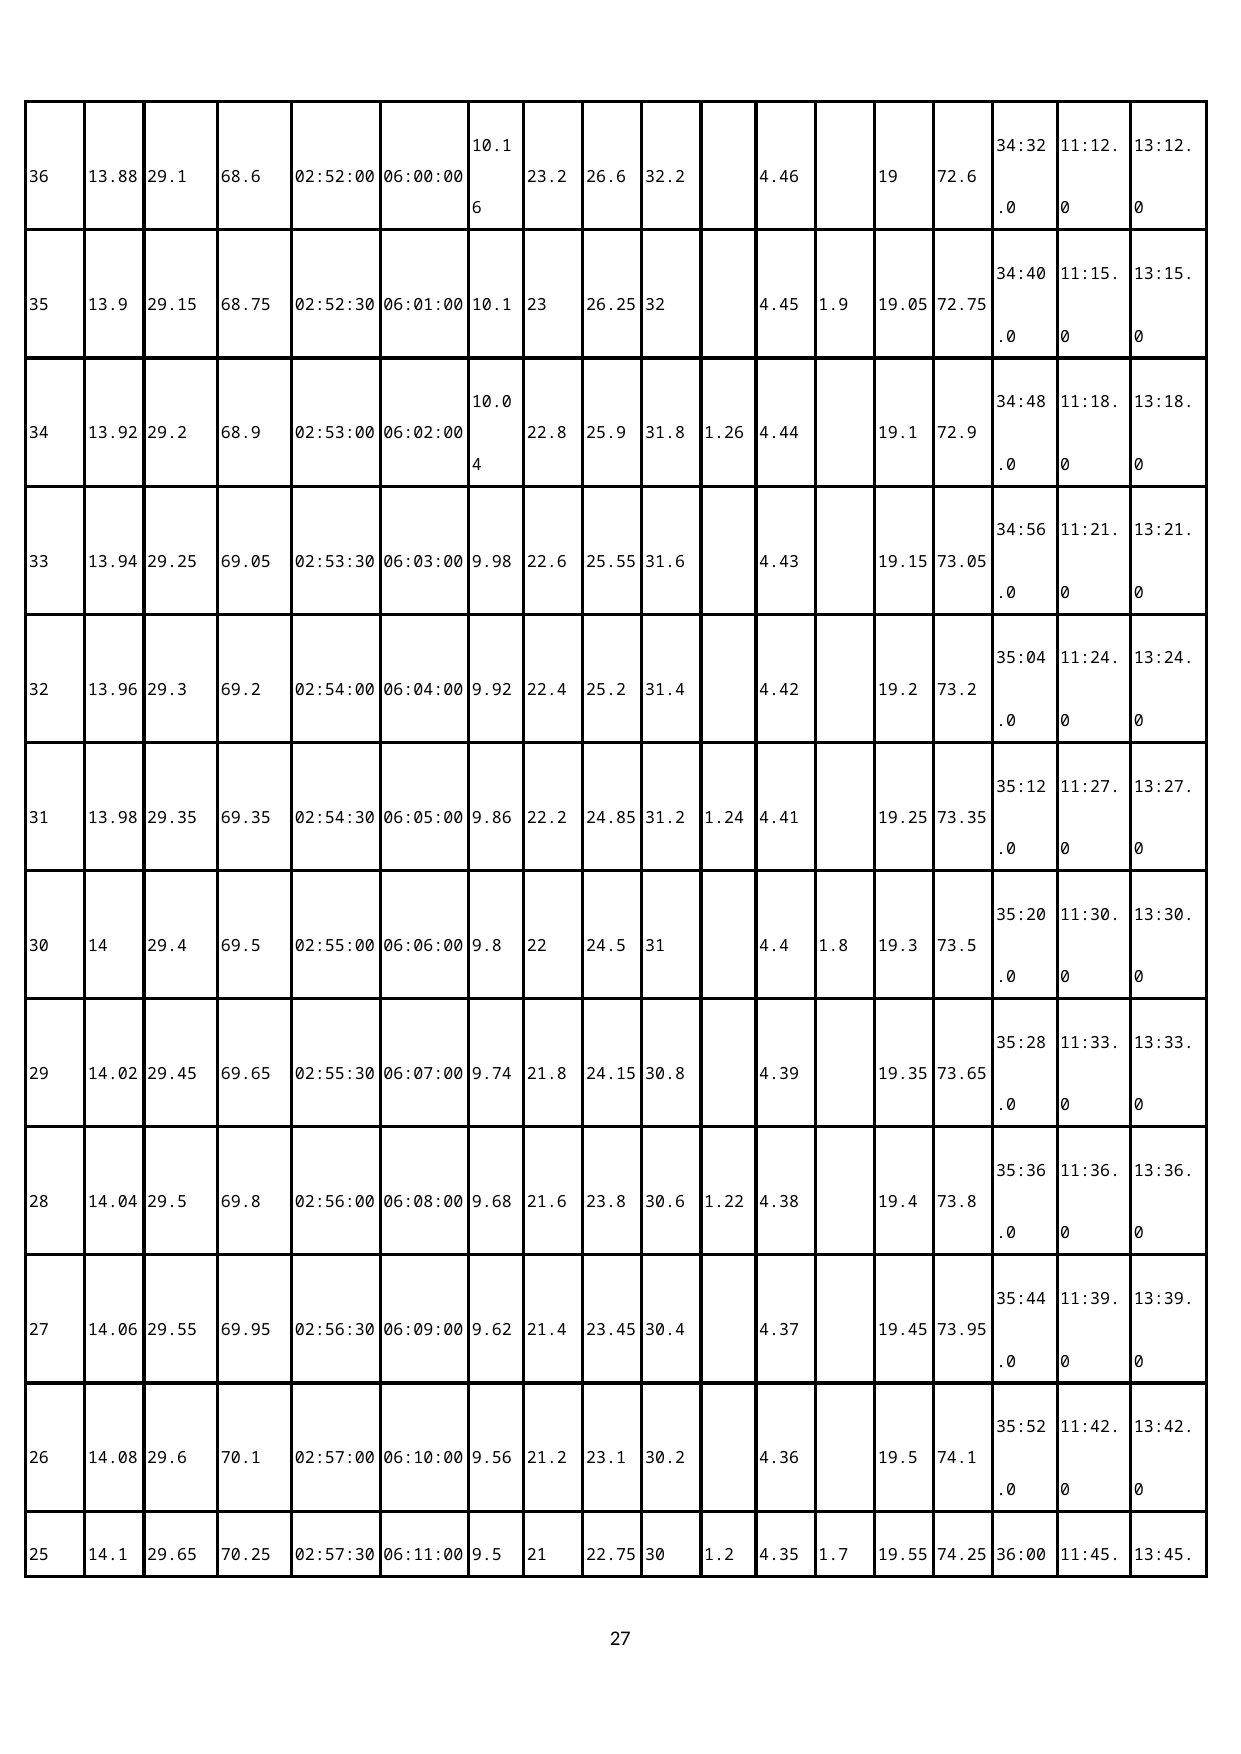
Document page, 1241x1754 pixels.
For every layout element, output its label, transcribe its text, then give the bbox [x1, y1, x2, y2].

table_cell 9.68 [470, 1128, 522, 1253]
table_cell 02:54:30 [293, 744, 379, 869]
table_cell [817, 1385, 873, 1509]
table_cell 14.02 [86, 1000, 142, 1125]
table_cell 23.45 [584, 1256, 640, 1381]
table_cell 22.75 [584, 1513, 640, 1575]
table_cell 19.1 [876, 360, 932, 484]
table_cell 29.65 [146, 1513, 216, 1575]
table_cell [817, 1256, 873, 1381]
table_cell 73.2 [935, 616, 991, 741]
table_cell 68.75 [219, 231, 290, 356]
table_cell 22.2 [525, 744, 581, 869]
table_cell 73.5 [935, 872, 991, 997]
table_cell 68.9 [219, 360, 290, 484]
table_cell 4.35 [758, 1513, 814, 1575]
table_cell 13:15.0 [1132, 231, 1205, 356]
table_cell [817, 103, 873, 228]
table_cell 21.2 [525, 1385, 581, 1509]
table_cell 25 [27, 1513, 83, 1575]
table_cell 31.2 [643, 744, 699, 869]
table_cell 21.6 [525, 1128, 581, 1253]
table_cell 29.55 [146, 1256, 216, 1381]
table_cell 13:12.0 [1132, 103, 1205, 228]
table_cell 11:33.0 [1059, 1000, 1129, 1125]
table_cell 25.55 [584, 488, 640, 613]
table_cell [703, 103, 754, 228]
table_cell 35:28.0 [994, 1000, 1056, 1125]
table_cell 19 [876, 103, 932, 228]
table_cell 4.46 [758, 103, 814, 228]
table_cell 13:30.0 [1132, 872, 1205, 997]
table_cell 24.15 [584, 1000, 640, 1125]
table_cell 31 [643, 872, 699, 997]
table_cell 34:32.0 [994, 103, 1056, 228]
table_cell 72.75 [935, 231, 991, 356]
table_cell 11:30.0 [1059, 872, 1129, 997]
table_cell 30.4 [643, 1256, 699, 1381]
table_cell 19.05 [876, 231, 932, 356]
table_cell 10.1 [470, 231, 522, 356]
table_cell 4.42 [758, 616, 814, 741]
table_cell 9.86 [470, 744, 522, 869]
table_cell [817, 360, 873, 484]
table_cell 9.62 [470, 1256, 522, 1381]
table_cell 13.94 [86, 488, 142, 613]
table_cell 1.26 [703, 360, 754, 484]
table_cell 35 [27, 231, 83, 356]
table_cell 69.8 [219, 1128, 290, 1253]
table_cell 25.2 [584, 616, 640, 741]
table_cell 29.15 [146, 231, 216, 356]
table_cell 11:24.0 [1059, 616, 1129, 741]
table_cell [703, 616, 754, 741]
table_cell 11:12.0 [1059, 103, 1129, 228]
table_cell 4.4 [758, 872, 814, 997]
table_cell 06:07:00 [382, 1000, 467, 1125]
table_cell 35:20.0 [994, 872, 1056, 997]
table_cell 06:03:00 [382, 488, 467, 613]
table_cell 02:53:00 [293, 360, 379, 484]
table_cell 25.9 [584, 360, 640, 484]
table_cell 11:39.0 [1059, 1256, 1129, 1381]
table_cell 69.35 [219, 744, 290, 869]
table_cell 13:36.0 [1132, 1128, 1205, 1253]
table_cell [817, 616, 873, 741]
table_cell 06:09:00 [382, 1256, 467, 1381]
table_cell 70.1 [219, 1385, 290, 1509]
table_cell 02:55:30 [293, 1000, 379, 1125]
table_cell 06:01:00 [382, 231, 467, 356]
table_cell 02:52:00 [293, 103, 379, 228]
table_cell 36 [27, 103, 83, 228]
table_cell 21.4 [525, 1256, 581, 1381]
table_cell 4.36 [758, 1385, 814, 1509]
table_cell 10.16 [470, 103, 522, 228]
table_cell 1.2 [703, 1513, 754, 1575]
table_cell 02:56:00 [293, 1128, 379, 1253]
table_cell 26.25 [584, 231, 640, 356]
table_cell [817, 744, 873, 869]
table_cell 32 [643, 231, 699, 356]
table_cell 4.41 [758, 744, 814, 869]
table_cell 30 [27, 872, 83, 997]
table_cell 14.08 [86, 1385, 142, 1509]
table_cell 30.2 [643, 1385, 699, 1509]
table_cell 02:54:00 [293, 616, 379, 741]
table_cell 29.45 [146, 1000, 216, 1125]
table_cell 13.98 [86, 744, 142, 869]
table_cell 73.8 [935, 1128, 991, 1253]
table_cell 34:56.0 [994, 488, 1056, 613]
table_cell 28 [27, 1128, 83, 1253]
table_cell 06:11:00 [382, 1513, 467, 1575]
table_cell 31.4 [643, 616, 699, 741]
table_cell 11:27.0 [1059, 744, 1129, 869]
table_cell 19.15 [876, 488, 932, 613]
table_cell 24.5 [584, 872, 640, 997]
table_cell [817, 488, 873, 613]
table_cell 4.38 [758, 1128, 814, 1253]
table_cell [703, 488, 754, 613]
table_cell 14 [86, 872, 142, 997]
table_cell 9.56 [470, 1385, 522, 1509]
table_cell 02:53:30 [293, 488, 379, 613]
table_cell 11:36.0 [1059, 1128, 1129, 1253]
table_cell 13:18.0 [1132, 360, 1205, 484]
table_cell 9.98 [470, 488, 522, 613]
table_cell 06:10:00 [382, 1385, 467, 1509]
table_cell [703, 1256, 754, 1381]
table_cell 73.95 [935, 1256, 991, 1381]
table_cell 19.5 [876, 1385, 932, 1509]
table_cell [703, 872, 754, 997]
table_cell 19.35 [876, 1000, 932, 1125]
table_cell 73.35 [935, 744, 991, 869]
table_cell 06:08:00 [382, 1128, 467, 1253]
table_cell 33 [27, 488, 83, 613]
table_cell 29.35 [146, 744, 216, 869]
table_cell 26.6 [584, 103, 640, 228]
table_cell 10.04 [470, 360, 522, 484]
table_cell 23.8 [584, 1128, 640, 1253]
table_cell 22 [525, 872, 581, 997]
table_cell 13:45. [1132, 1513, 1205, 1575]
table_cell 34:40.0 [994, 231, 1056, 356]
table_cell 36:00 [994, 1513, 1056, 1575]
table_cell 4.43 [758, 488, 814, 613]
table_cell 31.6 [643, 488, 699, 613]
table_cell 19.3 [876, 872, 932, 997]
table_cell 34 [27, 360, 83, 484]
table_cell 29.1 [146, 103, 216, 228]
table_cell 74.25 [935, 1513, 991, 1575]
table_cell 73.65 [935, 1000, 991, 1125]
table_cell 14.06 [86, 1256, 142, 1381]
table_cell 02:55:00 [293, 872, 379, 997]
table_cell 14.1 [86, 1513, 142, 1575]
table_cell 02:57:30 [293, 1513, 379, 1575]
table_cell 14.04 [86, 1128, 142, 1253]
table_cell 72.9 [935, 360, 991, 484]
table_cell 69.2 [219, 616, 290, 741]
table_cell 13:39.0 [1132, 1256, 1205, 1381]
table_cell 9.92 [470, 616, 522, 741]
table_cell 22.6 [525, 488, 581, 613]
table_cell 35:04.0 [994, 616, 1056, 741]
table_cell 1.9 [817, 231, 873, 356]
table_cell 69.65 [219, 1000, 290, 1125]
table_cell 23 [525, 231, 581, 356]
table_cell 19.45 [876, 1256, 932, 1381]
table_cell 02:52:30 [293, 231, 379, 356]
table_cell [703, 231, 754, 356]
table_cell 32.2 [643, 103, 699, 228]
table_cell 11:21.0 [1059, 488, 1129, 613]
table_cell 35:36.0 [994, 1128, 1056, 1253]
table_cell 4.45 [758, 231, 814, 356]
table_cell 24.85 [584, 744, 640, 869]
table_cell 13:33.0 [1132, 1000, 1205, 1125]
table_cell 06:05:00 [382, 744, 467, 869]
table_cell 02:57:00 [293, 1385, 379, 1509]
table_cell 29.25 [146, 488, 216, 613]
table_cell 13:42.0 [1132, 1385, 1205, 1509]
table_cell 19.2 [876, 616, 932, 741]
table_cell 19.25 [876, 744, 932, 869]
table_cell 22.4 [525, 616, 581, 741]
table_cell [817, 1128, 873, 1253]
table_cell 29.3 [146, 616, 216, 741]
table_cell 69.05 [219, 488, 290, 613]
table_cell [817, 1000, 873, 1125]
table_cell 74.1 [935, 1385, 991, 1509]
table_cell 9.5 [470, 1513, 522, 1575]
table_cell 31.8 [643, 360, 699, 484]
table_cell 19.4 [876, 1128, 932, 1253]
table_cell 32 [27, 616, 83, 741]
table_cell 21 [525, 1513, 581, 1575]
table_cell 30.8 [643, 1000, 699, 1125]
table_cell 1.7 [817, 1513, 873, 1575]
table_cell 35:52.0 [994, 1385, 1056, 1509]
table_cell 34:48.0 [994, 360, 1056, 484]
table_cell 13:27.0 [1132, 744, 1205, 869]
table_cell [703, 1000, 754, 1125]
table_cell 69.95 [219, 1256, 290, 1381]
table_cell 13.9 [86, 231, 142, 356]
table_cell 29 [27, 1000, 83, 1125]
table_cell 11:18.0 [1059, 360, 1129, 484]
table_cell 13.96 [86, 616, 142, 741]
table_cell 06:04:00 [382, 616, 467, 741]
table_cell 06:06:00 [382, 872, 467, 997]
table_cell 9.74 [470, 1000, 522, 1125]
table_cell 13.88 [86, 103, 142, 228]
table_cell 4.39 [758, 1000, 814, 1125]
table_cell 30 [643, 1513, 699, 1575]
table_cell 68.6 [219, 103, 290, 228]
table_cell 1.8 [817, 872, 873, 997]
table_cell 70.25 [219, 1513, 290, 1575]
table_cell 23.1 [584, 1385, 640, 1509]
table_cell 02:56:30 [293, 1256, 379, 1381]
table_cell 1.22 [703, 1128, 754, 1253]
table_cell 69.5 [219, 872, 290, 997]
table_cell 19.55 [876, 1513, 932, 1575]
table_cell 1.24 [703, 744, 754, 869]
table_cell 29.6 [146, 1385, 216, 1509]
table_cell 29.4 [146, 872, 216, 997]
table_cell 23.2 [525, 103, 581, 228]
table_cell 06:02:00 [382, 360, 467, 484]
table_cell 4.37 [758, 1256, 814, 1381]
table_cell 4.44 [758, 360, 814, 484]
table_cell 21.8 [525, 1000, 581, 1125]
table_cell 13:21.0 [1132, 488, 1205, 613]
table_cell 11:15.0 [1059, 231, 1129, 356]
table_cell 72.6 [935, 103, 991, 228]
table_cell 06:00:00 [382, 103, 467, 228]
table_cell 13:24.0 [1132, 616, 1205, 741]
table_cell [703, 1385, 754, 1509]
table_cell 35:44.0 [994, 1256, 1056, 1381]
table_cell 9.8 [470, 872, 522, 997]
table_cell 29.5 [146, 1128, 216, 1253]
table_cell 30.6 [643, 1128, 699, 1253]
table_cell 22.8 [525, 360, 581, 484]
table_cell 31 [27, 744, 83, 869]
table_cell 11:45. [1059, 1513, 1129, 1575]
table_cell 11:42.0 [1059, 1385, 1129, 1509]
table_cell 26 [27, 1385, 83, 1509]
table_cell 27 [27, 1256, 83, 1381]
table_cell 29.2 [146, 360, 216, 484]
table_cell 13.92 [86, 360, 142, 484]
table_cell 35:12.0 [994, 744, 1056, 869]
table_cell 73.05 [935, 488, 991, 613]
